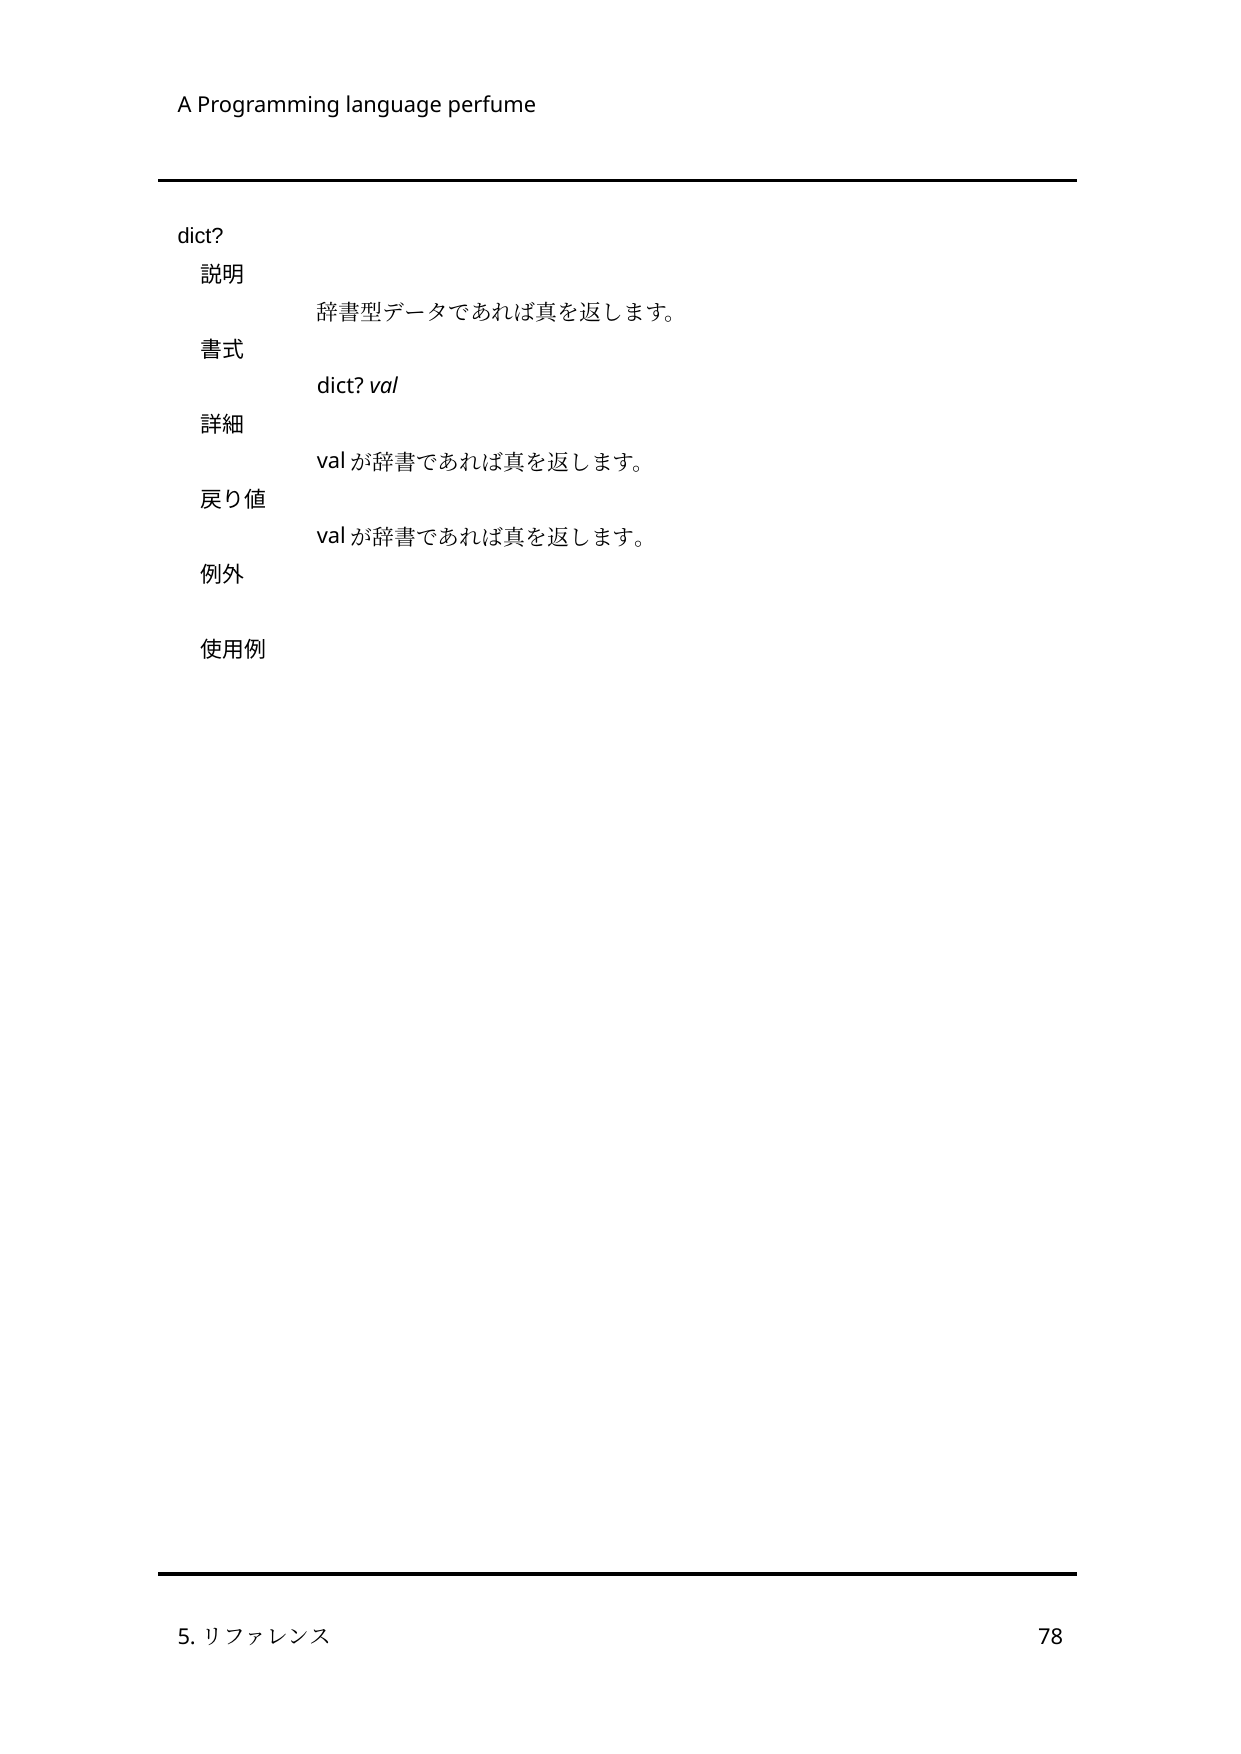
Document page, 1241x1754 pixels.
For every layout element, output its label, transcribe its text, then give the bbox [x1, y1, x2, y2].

table_header 説明 [200, 254, 317, 329]
table_cell valが辞書であれば真を返します。 [317, 404, 1063, 479]
table_cell 書式 [200, 329, 317, 404]
table_cell 例外 [200, 554, 317, 629]
table_cell 戻り値 [200, 479, 317, 554]
table_cell dict? val [317, 329, 1063, 404]
table_cell [317, 629, 1063, 704]
table_cell 使用例 [200, 629, 317, 704]
table_cell valが辞書であれば真を返します。 [317, 479, 1063, 554]
table_cell 詳細 [200, 404, 317, 479]
table_header 辞書型データであれば真を返します。 [317, 254, 1063, 329]
table_cell [317, 554, 1063, 629]
subtitle dict? [177, 217, 1063, 254]
